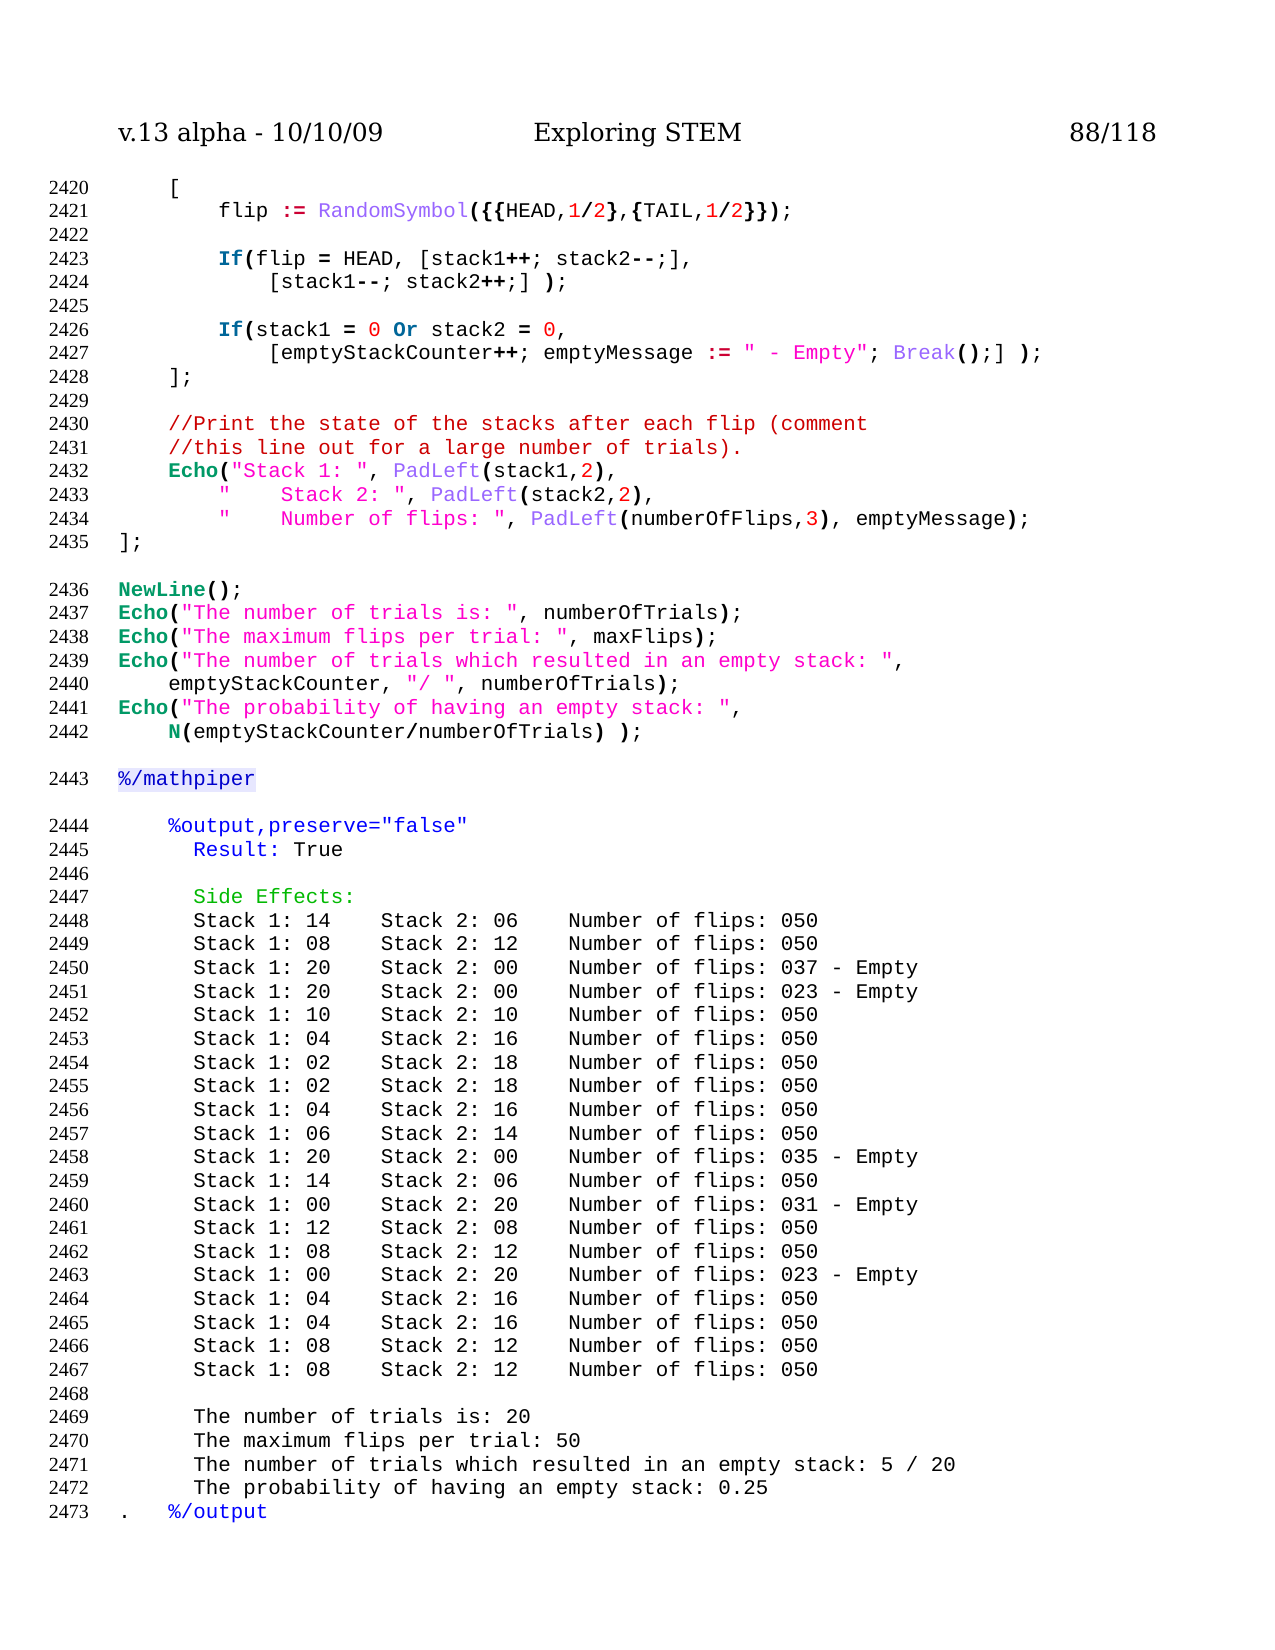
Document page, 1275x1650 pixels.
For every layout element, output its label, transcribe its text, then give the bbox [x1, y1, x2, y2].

text ]; [118, 531, 1157, 555]
text Stack 1: 04 Stack 2: 16 Number of flips: 050 [118, 1099, 1157, 1123]
text . %/output [118, 1501, 1157, 1524]
text %/mathpiper [118, 768, 1157, 792]
text Stack 1: 08 Stack 2: 12 Number of flips: 050 [118, 1359, 1157, 1383]
text The maximum flips per trial: 50 [118, 1430, 1157, 1454]
text Stack 1: 08 Stack 2: 12 Number of flips: 050 [118, 933, 1157, 957]
text Echo("The number of trials which resulted in an empty stack: ", [118, 650, 1157, 673]
text Stack 1: 08 Stack 2: 12 Number of flips: 050 [118, 1241, 1157, 1264]
text Echo("Stack 1: ", PadLeft(stack1,2), [118, 461, 1157, 484]
text Echo("The number of trials is: ", numberOfTrials); [118, 602, 1157, 626]
text Stack 1: 20 Stack 2: 00 Number of flips: 037 - Empty [118, 957, 1157, 981]
text flip := RandomSymbol({{HEAD,1/2},{TAIL,1/2}}); [118, 200, 1157, 224]
text [stack1--; stack2++;] ); [118, 271, 1157, 295]
text //Print the state of the stacks after each flip (comment [118, 413, 1157, 437]
text The number of trials is: 20 [118, 1406, 1157, 1430]
text Result: True [118, 839, 1157, 862]
text Stack 1: 00 Stack 2: 20 Number of flips: 031 - Empty [118, 1193, 1157, 1217]
text If(flip = HEAD, [stack1++; stack2--;], [118, 248, 1157, 271]
text " Stack 2: ", PadLeft(stack2,2), [118, 484, 1157, 508]
text Stack 1: 04 Stack 2: 16 Number of flips: 050 [118, 1288, 1157, 1312]
text " Number of flips: ", PadLeft(numberOfFlips,3), emptyMessage); [118, 508, 1157, 531]
text //this line out for a large number of trials). [118, 437, 1157, 461]
text N(emptyStackCounter/numberOfTrials) ); [118, 721, 1157, 744]
text Stack 1: 02 Stack 2: 18 Number of flips: 050 [118, 1052, 1157, 1075]
text Stack 1: 12 Stack 2: 08 Number of flips: 050 [118, 1217, 1157, 1241]
text Stack 1: 00 Stack 2: 20 Number of flips: 023 - Empty [118, 1264, 1157, 1288]
text Echo("The probability of having an empty stack: ", [118, 697, 1157, 721]
text Stack 1: 14 Stack 2: 06 Number of flips: 050 [118, 910, 1157, 933]
text emptyStackCounter, "/ ", numberOfTrials); [118, 673, 1157, 697]
text Stack 1: 20 Stack 2: 00 Number of flips: 035 - Empty [118, 1146, 1157, 1170]
text %output,preserve="false" [118, 815, 1157, 839]
text The number of trials which resulted in an empty stack: 5 / 20 [118, 1454, 1157, 1477]
text Stack 1: 20 Stack 2: 00 Number of flips: 023 - Empty [118, 981, 1157, 1004]
text Stack 1: 06 Stack 2: 14 Number of flips: 050 [118, 1123, 1157, 1146]
text Side Effects: [118, 886, 1157, 910]
text The probability of having an empty stack: 0.25 [118, 1477, 1157, 1501]
text ]; [118, 366, 1157, 389]
text Stack 1: 04 Stack 2: 16 Number of flips: 050 [118, 1312, 1157, 1335]
text Echo("The maximum flips per trial: ", maxFlips); [118, 626, 1157, 650]
text Stack 1: 02 Stack 2: 18 Number of flips: 050 [118, 1075, 1157, 1099]
text Stack 1: 10 Stack 2: 10 Number of flips: 050 [118, 1004, 1157, 1028]
text Stack 1: 04 Stack 2: 16 Number of flips: 050 [118, 1028, 1157, 1052]
text Stack 1: 14 Stack 2: 06 Number of flips: 050 [118, 1170, 1157, 1193]
text NewLine(); [118, 579, 1157, 602]
text [ [118, 177, 1157, 200]
text Stack 1: 08 Stack 2: 12 Number of flips: 050 [118, 1335, 1157, 1359]
text If(stack1 = 0 Or stack2 = 0, [118, 319, 1157, 342]
text [emptyStackCounter++; emptyMessage := " - Empty"; Break();] ); [118, 342, 1157, 366]
